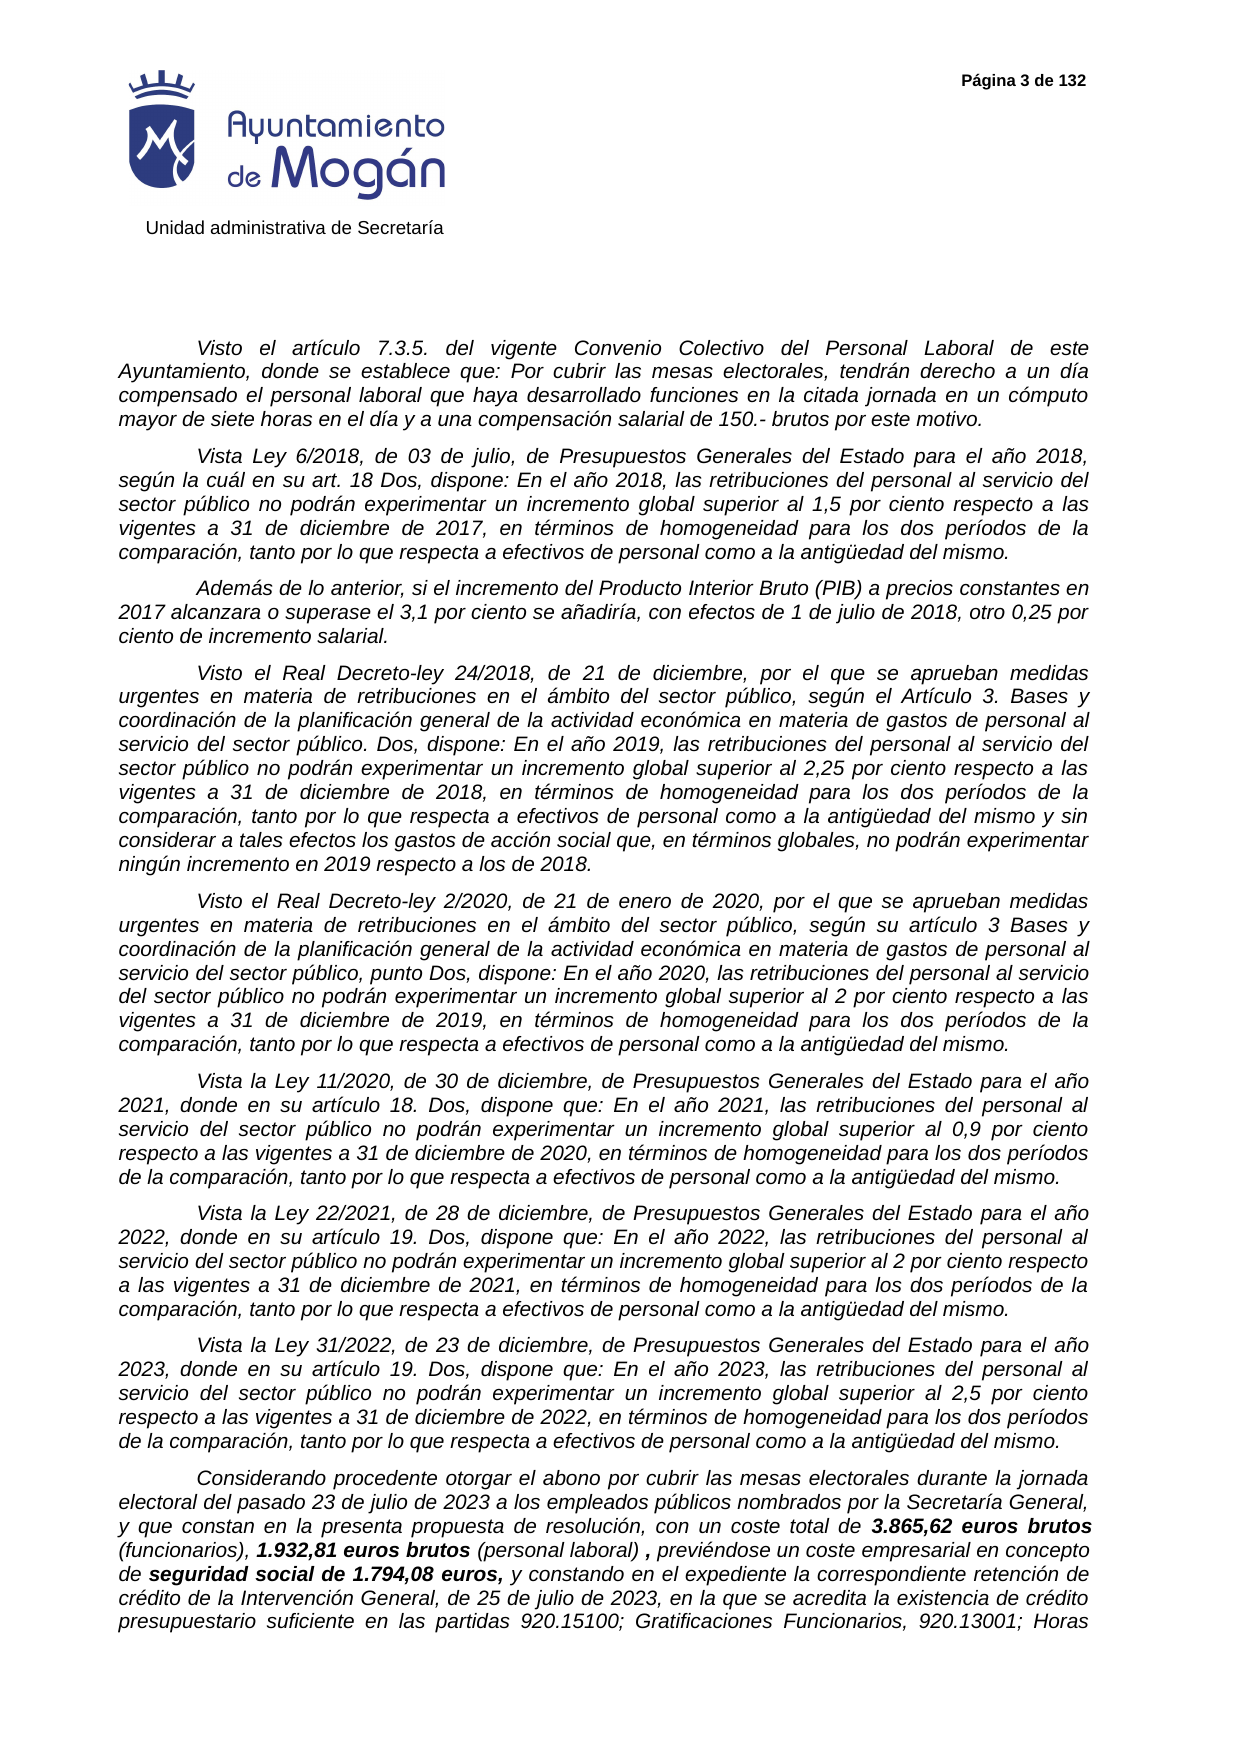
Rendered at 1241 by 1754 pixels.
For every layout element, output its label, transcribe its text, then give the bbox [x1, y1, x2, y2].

text Vista Ley 6/2018, de 03 de julio, de Presupuestos Generales del Estado para el año 2018, según la cuál en su art. 18 Dos, dispone: En el año 2018, las retribuciones del personal al servicio del sector público no podrán experimentar un incremento global superior al 1,5 por ciento respecto a las vigentes a 31 de diciembre de 2017, en términos de homogeneidad para los dos períodos de la comparación, tanto por lo que respecta a efectivos de personal como a la antigüedad del mismo. [118, 444, 1092, 563]
text Considerando procedente otorgar el abono por cubrir las mesas electorales durante la jornada electoral del pasado 23 de julio de 2023 a los empleados públicos nombrados por la Secretaría General, y que constan en la presenta propuesta de resolución, con un coste total de 3.865,62 euros brutos (funcionarios), 1.932,81 euros brutos (personal laboral) , previéndose un coste empresarial en concepto de seguridad social de 1.794,08 euros, y constando en el expediente la correspondiente retención de crédito de la Intervención General, de 25 de julio de 2023, en la que se acredita la existencia de crédito presupuestario suficiente en las partidas 920.15100; Gratificaciones Funcionarios, 920.13001; Horas [118, 1466, 1092, 1633]
text Visto el Real Decreto-ley 24/2018, de 21 de diciembre, por el que se aprueban medidas urgentes en materia de retribuciones en el ámbito del sector público, según el Artículo 3. Bases y coordinación de la planificación general de la actividad económica en materia de gastos de personal al servicio del sector público. Dos, dispone: En el año 2019, las retribuciones del personal al servicio del sector público no podrán experimentar un incremento global superior al 2,25 por ciento respecto a las vigentes a 31 de diciembre de 2018, en términos de homogeneidad para los dos períodos de la comparación, tanto por lo que respecta a efectivos de personal como a la antigüedad del mismo y sin considerar a tales efectos los gastos de acción social que, en términos globales, no podrán experimentar ningún incremento en 2019 respecto a los de 2018. [118, 660, 1092, 876]
text Vista la Ley 31/2022, de 23 de diciembre, de Presupuestos Generales del Estado para el año 2023, donde en su artículo 19. Dos, dispone que: En el año 2023, las retribuciones del personal al servicio del sector público no podrán experimentar un incremento global superior al 2,5 por ciento respecto a las vigentes a 31 de diciembre de 2022, en términos de homogeneidad para los dos períodos de la comparación, tanto por lo que respecta a efectivos de personal como a la antigüedad del mismo. [118, 1333, 1092, 1453]
text Visto el Real Decreto-ley 2/2020, de 21 de enero de 2020, por el que se aprueban medidas urgentes en materia de retribuciones en el ámbito del sector público, según su artículo 3 Bases y coordinación de la planificación general de la actividad económica en materia de gastos de personal al servicio del sector público, punto Dos, dispone: En el año 2020, las retribuciones del personal al servicio del sector público no podrán experimentar un incremento global superior al 2 por ciento respecto a las vigentes a 31 de diciembre de 2019, en términos de homogeneidad para los dos períodos de la comparación, tanto por lo que respecta a efectivos de personal como a la antigüedad del mismo. [118, 888, 1092, 1056]
picture [128, 70, 445, 206]
text Vista la Ley 22/2021, de 28 de diciembre, de Presupuestos Generales del Estado para el año 2022, donde en su artículo 19. Dos, dispone que: En el año 2022, las retribuciones del personal al servicio del sector público no podrán experimentar un incremento global superior al 2 por ciento respecto a las vigentes a 31 de diciembre de 2021, en términos de homogeneidad para los dos períodos de la comparación, tanto por lo que respecta a efectivos de personal como a la antigüedad del mismo. [118, 1201, 1092, 1321]
text Visto el artículo 7.3.5. del vigente Convenio Colectivo del Personal Laboral de este Ayuntamiento, donde se establece que: Por cubrir las mesas electorales, tendrán derecho a un día compensado el personal laboral que haya desarrollado funciones en la citada jornada en un cómputo mayor de siete horas en el día y a una compensación salarial de 150.- brutos por este motivo. [118, 335, 1092, 431]
text Vista la Ley 11/2020, de 30 de diciembre, de Presupuestos Generales del Estado para el año 2021, donde en su artículo 18. Dos, dispone que: En el año 2021, las retribuciones del personal al servicio del sector público no podrán experimentar un incremento global superior al 0,9 por ciento respecto a las vigentes a 31 de diciembre de 2020, en términos de homogeneidad para los dos períodos de la comparación, tanto por lo que respecta a efectivos de personal como a la antigüedad del mismo. [118, 1069, 1092, 1188]
text Además de lo anterior, si el incremento del Producto Interior Bruto (PIB) a precios constantes en 2017 alcanzara o superase el 3,1 por ciento se añadiría, con efectos de 1 de julio de 2018, otro 0,25 por ciento de incremento salarial. [118, 576, 1092, 648]
